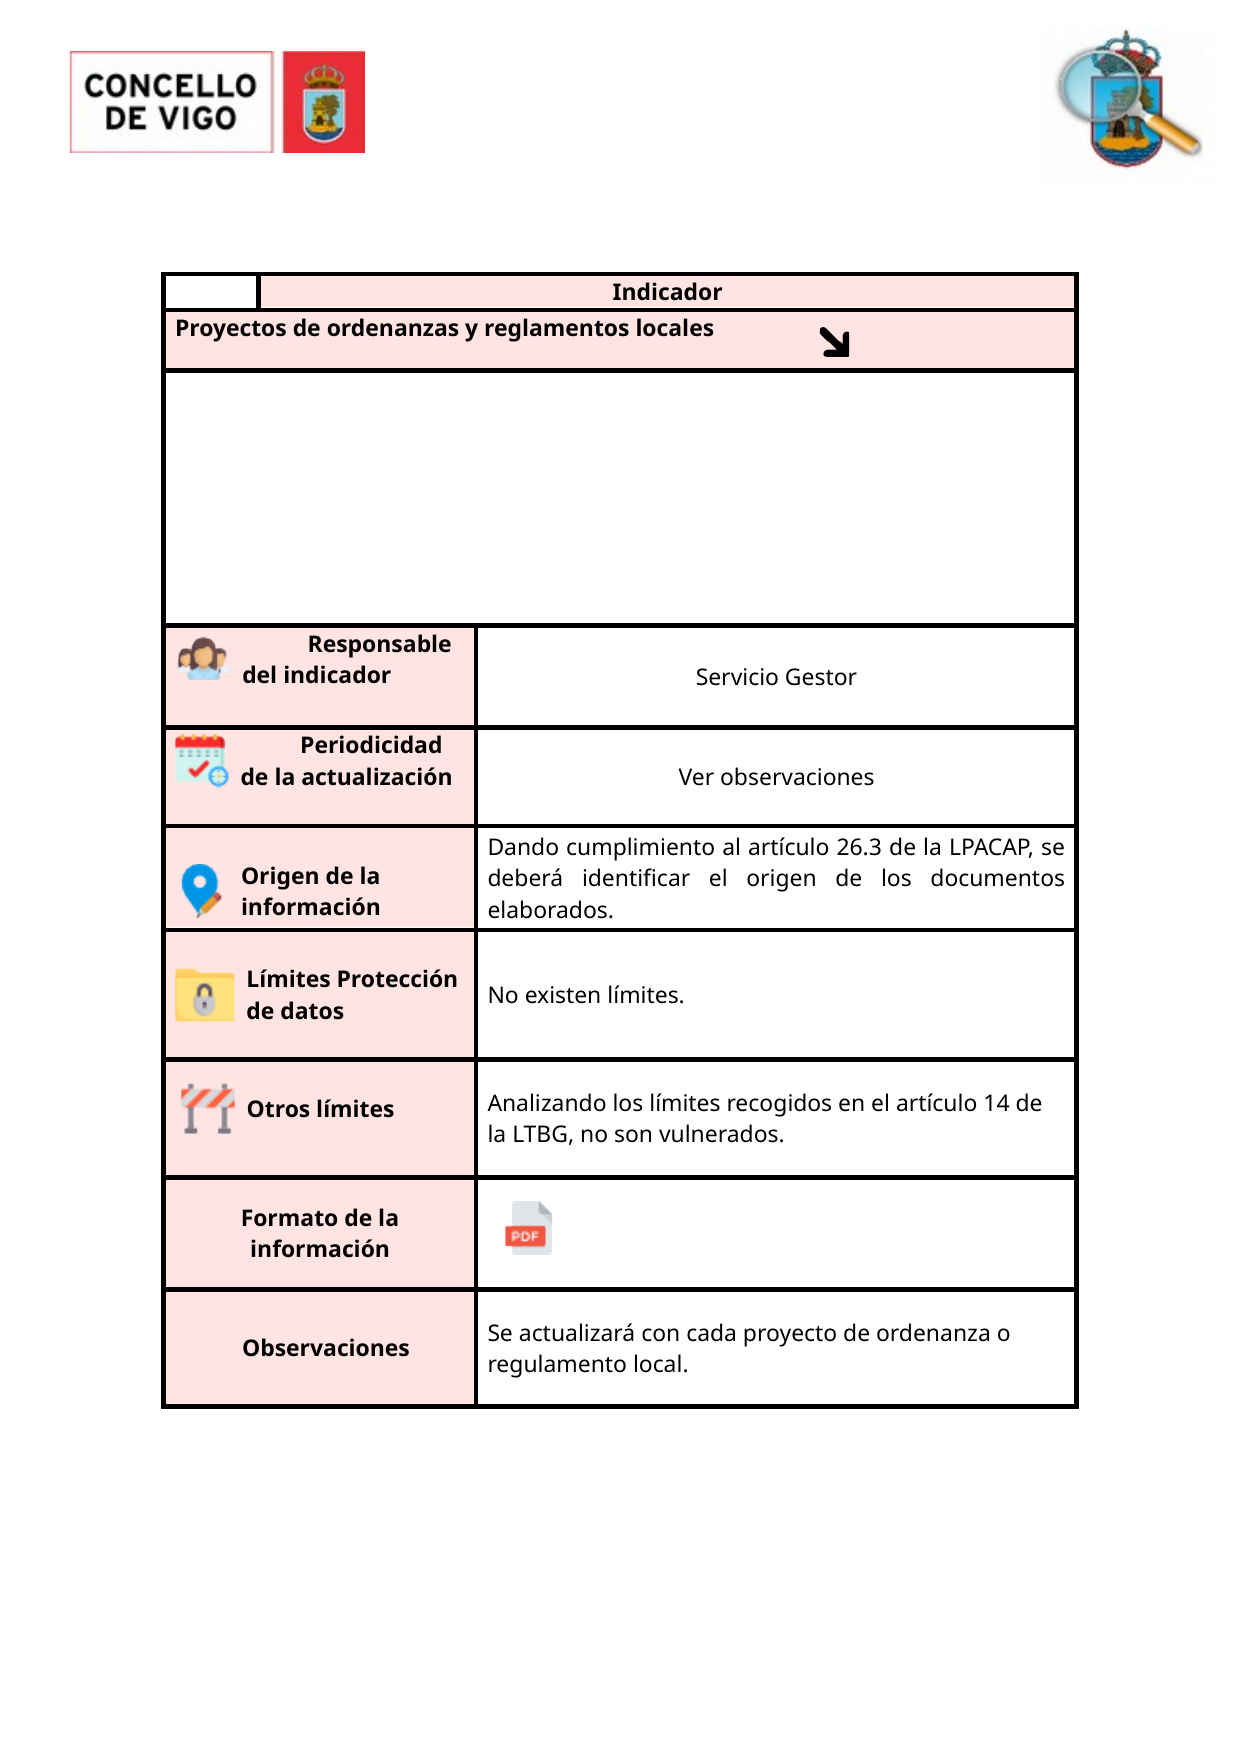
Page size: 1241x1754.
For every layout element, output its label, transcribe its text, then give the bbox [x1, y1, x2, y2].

picture [175, 966, 235, 1026]
table_cell Se actualizará con cada proyecto de ordenanza o regulamento local. [478, 1292, 1074, 1404]
table_cell [478, 1180, 1074, 1287]
table_cell Ver observaciones [478, 730, 1074, 824]
picture [819, 327, 850, 357]
picture [177, 632, 231, 686]
table_cell Analizando los límites recogidos en el artículo 14 de la LTBG, no son vulnerados. [478, 1062, 1074, 1175]
table_cell Límites Protección de datos [166, 932, 474, 1057]
table_cell Formato de la información [166, 1180, 474, 1287]
picture [181, 1082, 235, 1136]
table_cell Observaciones [166, 1292, 474, 1404]
picture [1040, 26, 1218, 186]
table_cell [166, 373, 1074, 623]
table_cell Dando cumplimiento al artículo 26.3 de la LPACAP, se deberá identificar el origen de los documentos elaborados. [478, 828, 1074, 927]
table_cell Servicio Gestor [478, 628, 1074, 725]
table_cell Responsable del indicador [166, 628, 474, 725]
table_header Indicador [261, 276, 1074, 307]
picture [502, 1201, 556, 1255]
picture [69, 51, 365, 153]
table_cell Otros límites [166, 1062, 474, 1175]
table_cell Origen de la información [166, 828, 474, 927]
table_header [166, 276, 256, 307]
picture [193, 876, 207, 888]
table_cell Periodicidad de la actualización [166, 730, 474, 824]
picture [175, 734, 229, 788]
table_cell No existen límites. [478, 932, 1074, 1057]
table_cell Proyectos de ordenanzas y reglamentos locales [166, 312, 1074, 368]
picture [175, 864, 229, 918]
